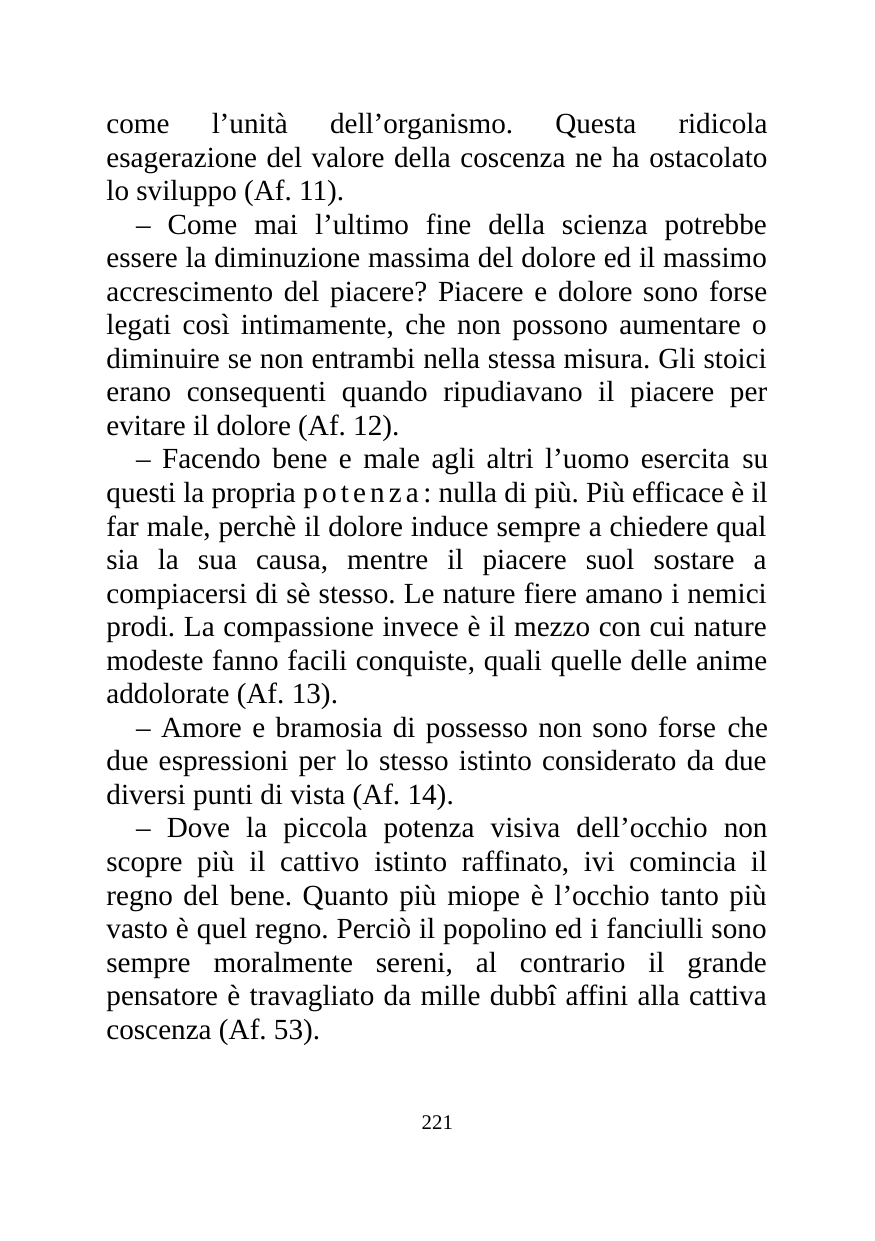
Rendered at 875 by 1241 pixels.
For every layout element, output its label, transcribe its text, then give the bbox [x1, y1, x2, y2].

text – Dove la piccola potenza visiva dell’occhio non scopre più il cattivo istinto raffinato, ivi comincia il regno del bene. Quanto più miope è l’occhio tanto più vasto è quel regno. Perciò il popolino ed i fanciulli sono sempre moralmente sereni, al contrario il grande pensatore è travagliato da mille dubbî affini alla cattiva coscenza (Af. 53). [106, 811, 768, 1045]
text – Come mai l’ultimo fine della scienza potrebbe essere la diminuzione massima del dolore ed il massimo accrescimento del piacere? Piacere e dolore sono forse legati così intimamente, che non possono aumentare o diminuire se non entrambi nella stessa misura. Gli stoici erano consequenti quando ripudiavano il piacere per evitare il dolore (Af. 12). [106, 207, 768, 442]
text – Amore e bramosia di possesso non sono forse che due espressioni per lo stesso istinto considerato da due diversi punti di vista (Af. 14). [106, 710, 768, 811]
text – Facendo bene e male agli altri l’uomo esercita su questi la propria potenza: nulla di più. Più efficace è il far male, perchè il dolore induce sempre a chiedere qual sia la sua causa, mentre il piacere suol sostare a compiacersi di sè stesso. Le nature fiere amano i nemici prodi. La compassione invece è il mezzo con cui nature modeste fanno facili conquiste, quali quelle delle anime addolorate (Af. 13). [106, 442, 768, 710]
text come l’unità dell’organismo. Questa ridicola esagerazione del valore della coscenza ne ha ostacolato lo sviluppo (Af. 11). [106, 106, 768, 207]
